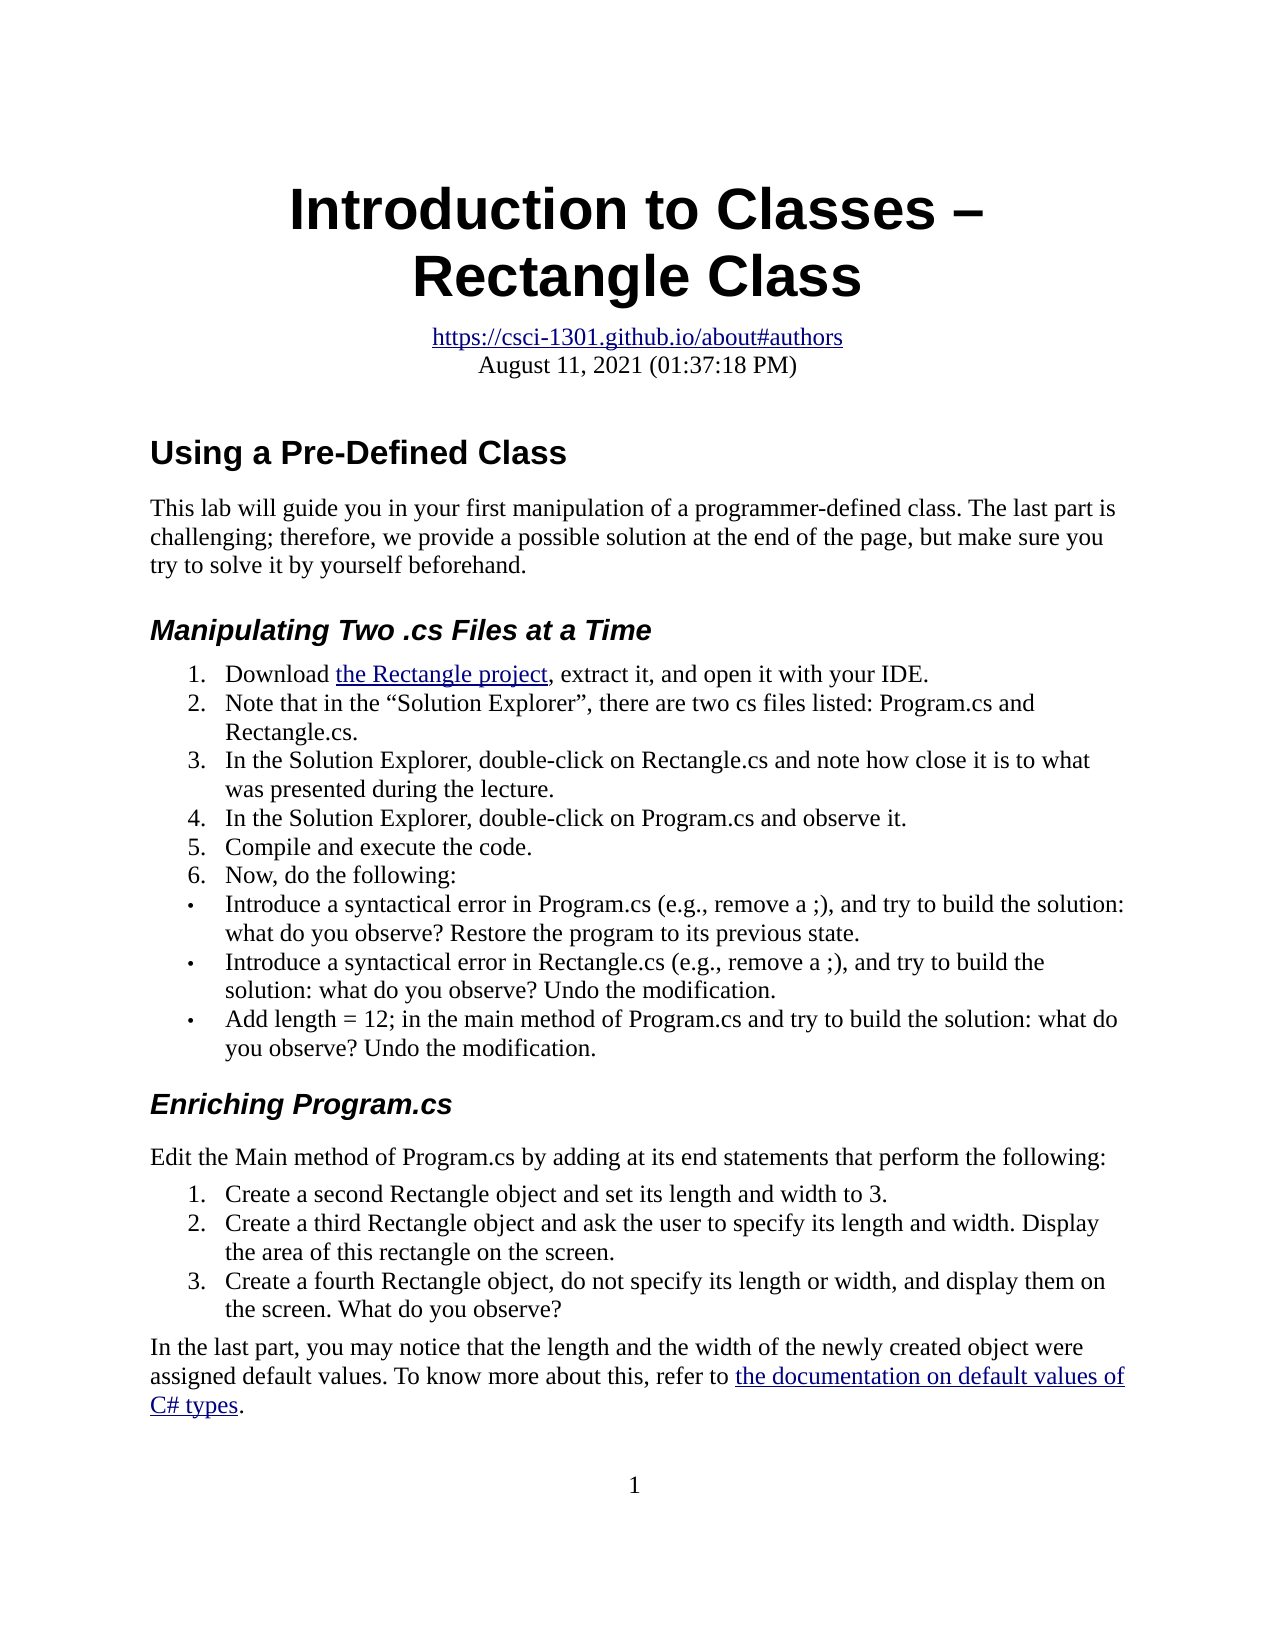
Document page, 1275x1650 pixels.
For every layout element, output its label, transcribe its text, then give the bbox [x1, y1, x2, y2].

list In the Solution Explorer, double-click on Program.cs and observe it. [187, 803, 1125, 832]
text This lab will guide you in your first manipulation of a programmer-defined class. The last part is challenging; therefore, we provide a possible solution at the end of the page, but make sure you try to solve it by yourself beforehand. [150, 493, 1125, 579]
list Introduce a syntactical error in Rectangle.cs (e.g., remove a ;), and try to build the solution: what do you observe? Undo the modification. [187, 947, 1125, 1004]
list Now, do the following: [187, 861, 1125, 889]
text https://csci-1301.github.io/about#authors [150, 322, 1125, 350]
list Compile and execute the code. [187, 832, 1125, 861]
list Introduce a syntactical error in Program.cs (e.g., remove a ;), and try to build the solution: what do you observe? Restore the program to its previous state. [187, 889, 1125, 947]
text In the last part, you may notice that the length and the width of the newly created object were assigned default values. To know more about this, refer to the documentation on default values of C# types. [150, 1332, 1125, 1418]
list Create a fourth Rectangle object, do not specify its length or width, and display them on the screen. What do you observe? [187, 1266, 1125, 1323]
list In the Solution Explorer, double-click on Rectangle.cs and note how close it is to what was presented during the lecture. [187, 746, 1125, 803]
text Edit the Main method of Program.cs by adding at its end statements that perform the following: [150, 1142, 1125, 1171]
subtitle Enriching Program.cs [150, 1087, 1125, 1120]
title Introduction to Classes – Rectangle Class [150, 175, 1125, 309]
text August 11, 2021 (01:37:18 PM) [150, 350, 1125, 379]
list Add length = 12; in the main method of Program.cs and try to build the solution: what do you observe? Undo the modification. [187, 1004, 1125, 1062]
subtitle Manipulating Two .cs Files at a Time [150, 613, 1125, 647]
subtitle Using a Pre-Defined Class [150, 433, 1125, 472]
list Download the Rectangle project, extract it, and open it with your IDE. [187, 659, 1125, 688]
list Create a second Rectangle object and set its length and width to 3. [187, 1179, 1125, 1208]
list Note that in the “Solution Explorer”, there are two cs files listed: Program.cs and Rectangle.cs. [187, 688, 1125, 746]
list Create a third Rectangle object and ask the user to specify its length and width. Display the area of this rectangle on the screen. [187, 1208, 1125, 1266]
